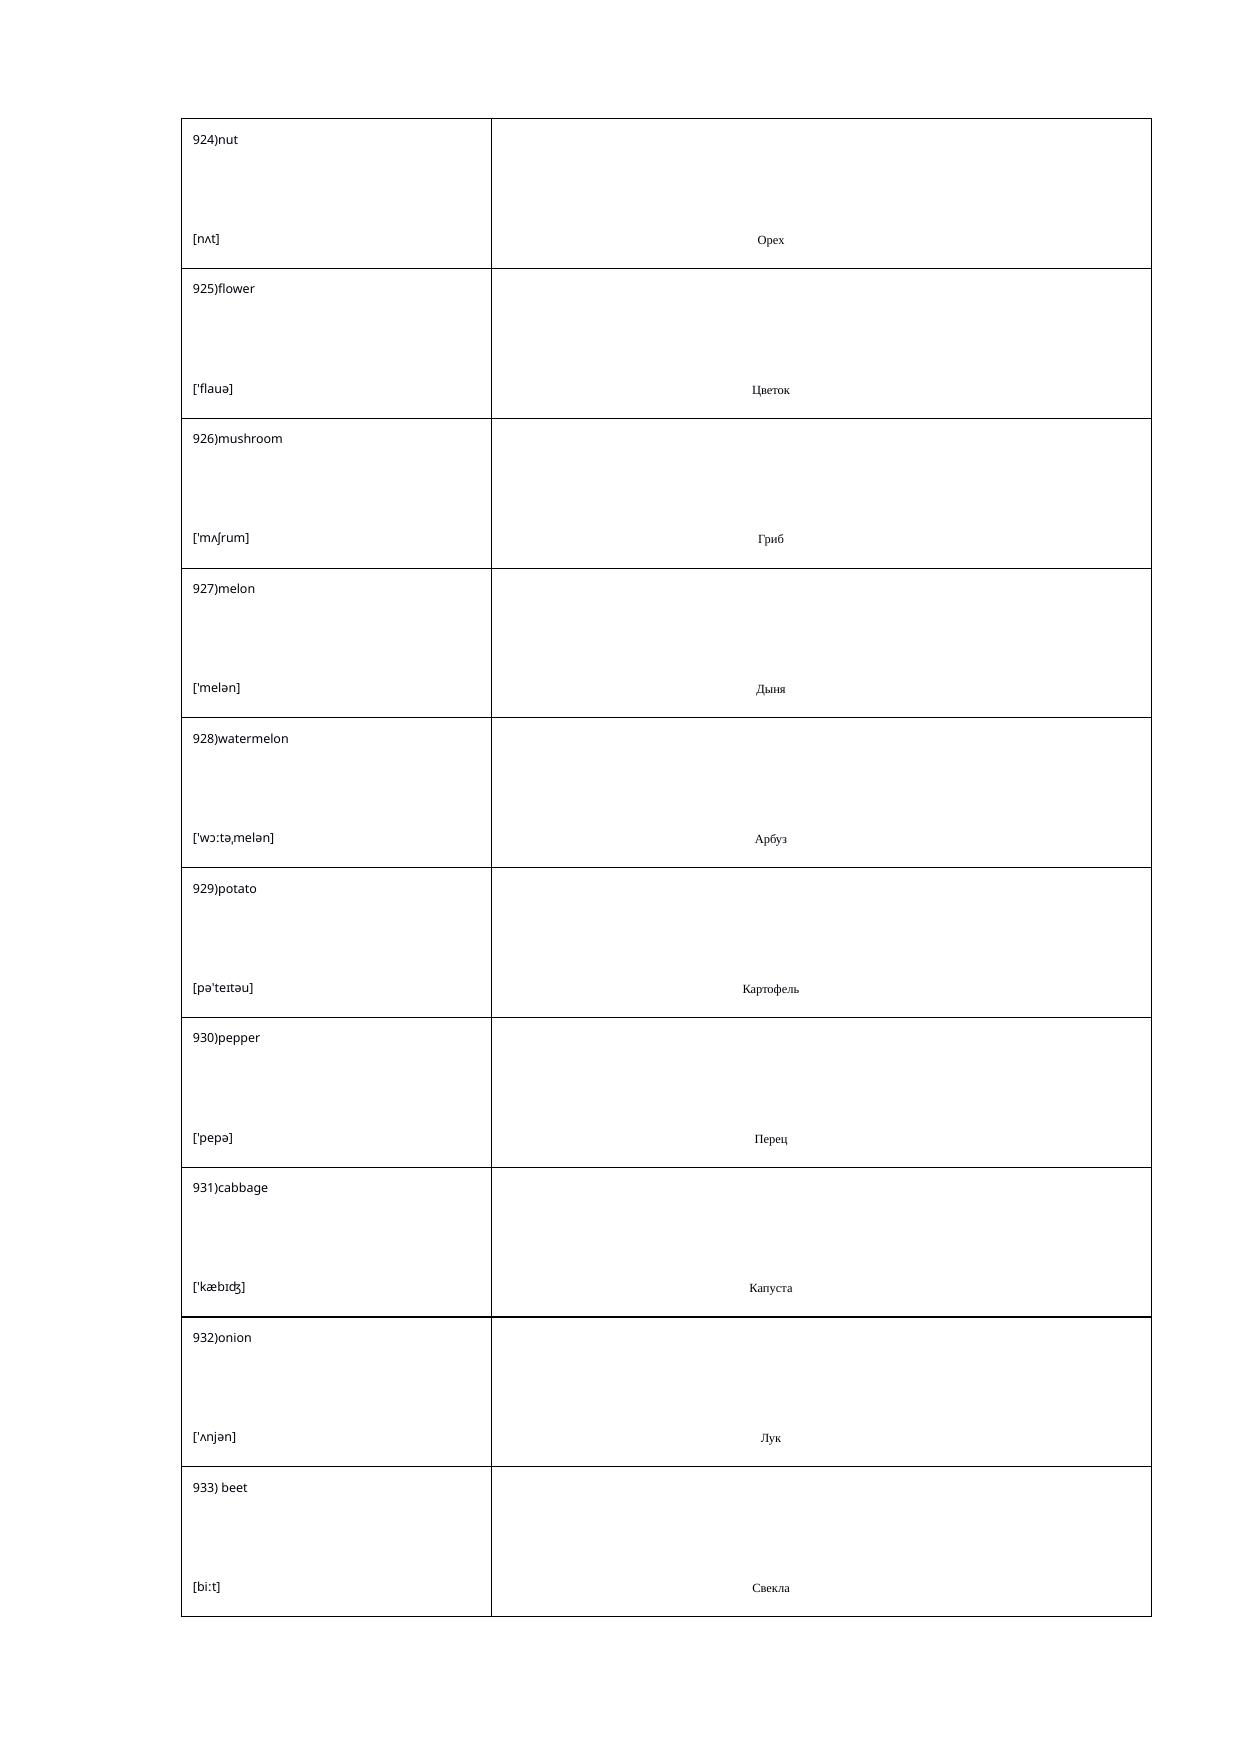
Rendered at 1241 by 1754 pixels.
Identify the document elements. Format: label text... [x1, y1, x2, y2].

table_cell Гриб [492, 419, 1151, 567]
table_cell 926)mushroom ['mʌʃrum] [182, 419, 491, 567]
table_cell Дыня [492, 569, 1151, 717]
table_cell 924)nut [nʌt] [182, 119, 491, 268]
table_cell 928)watermelon ['wɔːtəˌmelən] [182, 718, 491, 867]
table_cell 932)onion ['ʌnjən] [182, 1318, 491, 1466]
table_cell Орех [492, 119, 1151, 268]
table_cell Арбуз [492, 718, 1151, 867]
table_cell Перец [492, 1018, 1151, 1167]
table_cell Цветок [492, 269, 1151, 418]
table_cell Лук [492, 1318, 1151, 1466]
table_cell 930)pepper ['pepə] [182, 1018, 491, 1167]
table_cell Капуста [492, 1168, 1151, 1316]
table_cell 925)flower ['flauə] [182, 269, 491, 418]
table_cell Картофель [492, 868, 1151, 1017]
table_cell 933) beet [biːt] [182, 1467, 491, 1616]
table_cell 931)cabbage ['kæbɪʤ] [182, 1168, 491, 1316]
table_cell 927)melon ['melən] [182, 569, 491, 717]
table_cell 929)potato [pə'teɪtəu] [182, 868, 491, 1017]
table_cell Свекла [492, 1467, 1151, 1616]
